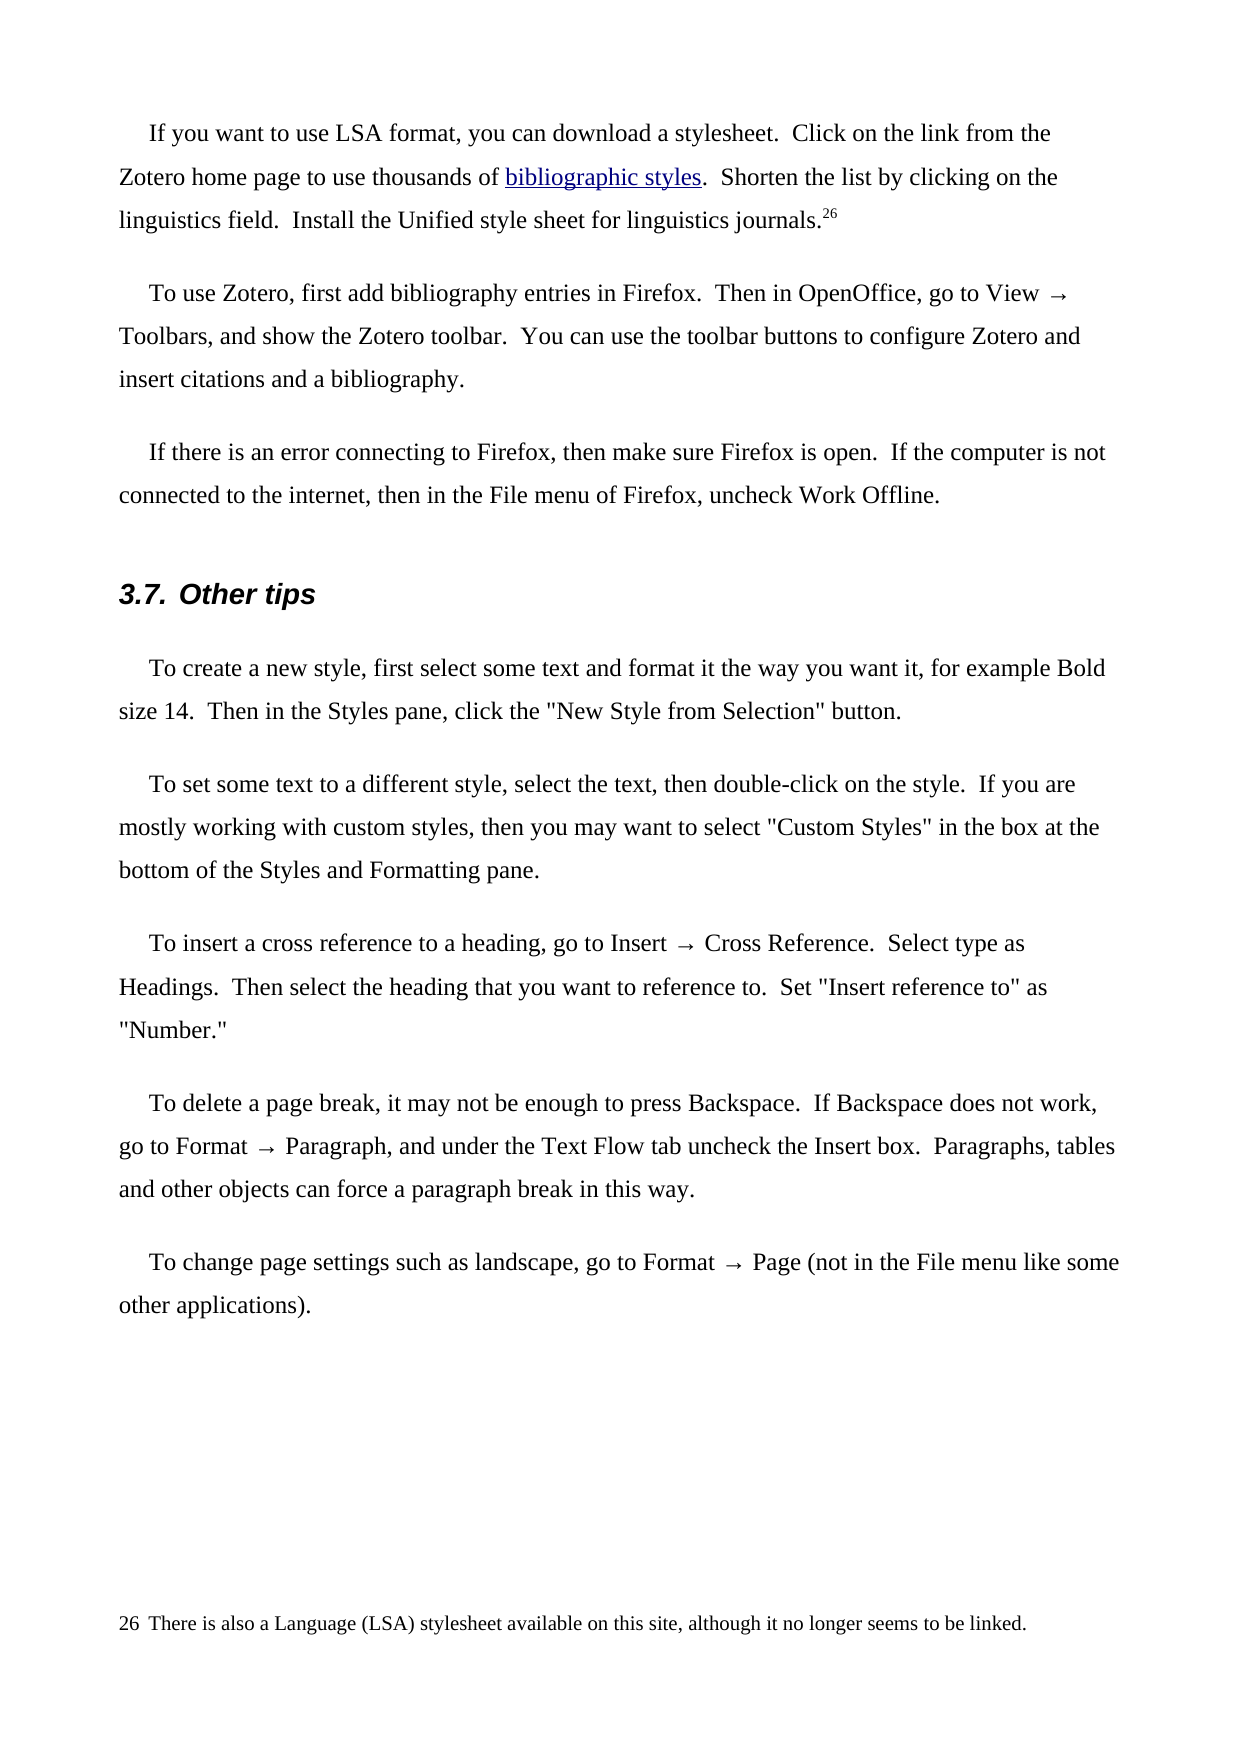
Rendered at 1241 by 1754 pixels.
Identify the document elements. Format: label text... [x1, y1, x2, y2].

text There is also a Language (LSA) stylesheet available on this site, although it no longer seems to be linked. [118, 1611, 1122, 1635]
text To set some text to a different style, select the text, then double-click on the style. If you are mostly working with custom styles, then you may want to select "Custom Styles" in the box at the bottom of the Styles and Formatting pane. [118, 769, 1122, 884]
text To delete a page break, it may not be enough to press Backspace. If Backspace does not work, go to Format → Paragraph, and under the Text Flow tab uncheck the Insert box. Paragraphs, tables and other objects can force a paragraph break in this way. [118, 1088, 1122, 1203]
text To use Zotero, first add bibliography entries in Firefox. Then in OpenOffice, go to View → Toolbars, and show the Zotero toolbar. You can use the toolbar buttons to configure Zotero and insert citations and a bibliography. [118, 278, 1122, 393]
text If there is an error connecting to Firefox, then make sure Firefox is open. If the computer is not connected to the internet, then in the File menu of Firefox, uncheck Work Offline. [118, 437, 1122, 509]
text To change page settings such as landscape, go to Format → Page (not in the File menu like some other applications). [118, 1247, 1122, 1319]
text To create a new style, first select some text and format it the way you want it, for example Bold size 14. Then in the Styles pane, click the "New Style from Selection" button. [118, 653, 1122, 725]
text If you want to use LSA format, you can download a stylesheet. Click on the link from the Zotero home page to use thousands of bibliographic styles. Shorten the list by clicking on the linguistics field. Install the Unified style sheet for linguistics journals. [118, 118, 1122, 233]
subtitle Other tips [118, 577, 1122, 611]
text To insert a cross reference to a heading, go to Insert → Cross Reference. Select type as Headings. Then select the heading that you want to reference to. Set "Insert reference to" as "Number." [118, 928, 1122, 1043]
